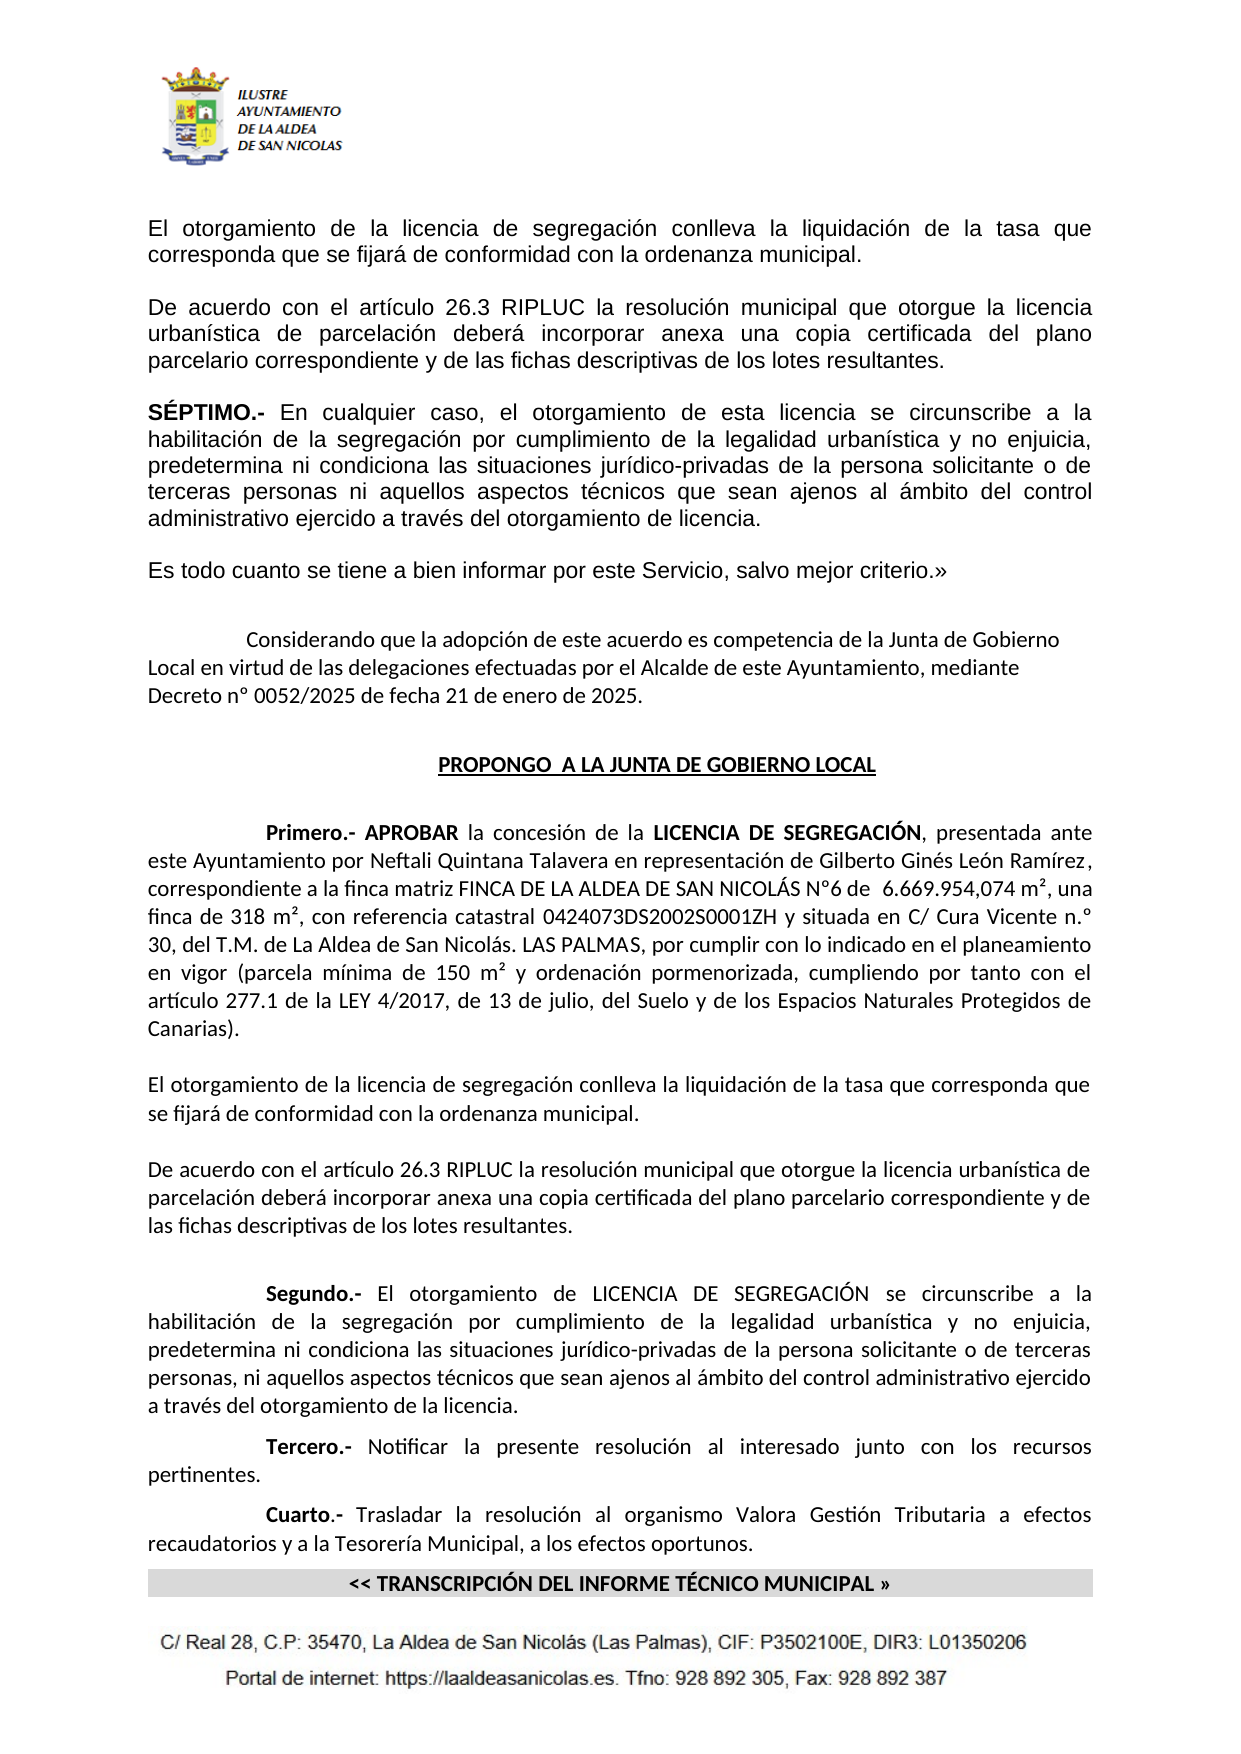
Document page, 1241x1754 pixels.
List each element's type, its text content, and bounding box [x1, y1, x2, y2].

text El otorgamiento de la licencia de segregación conlleva la liquidación de la tasa que corresponda que se fijará de conformidad con la ordenanza municipal. [148, 1071, 1093, 1127]
text PROPONGO A LA JUNTA DE GOBIERNO LOCAL [148, 750, 1093, 778]
picture [148, 59, 358, 173]
picture [148, 1626, 1034, 1694]
text De acuerdo con el artículo 26.3 RIPLUC la resolución municipal que otorgue la licencia urbanística de parcelación deberá incorporar anexa una copia certificada del plano parcelario correspondiente y de las fichas descriptivas de los lotes resultantes. [148, 1155, 1093, 1239]
text De acuerdo con el artículo 26.3 RIPLUC la resolución municipal que otorgue la licencia urbanística de parcelación deberá incorporar anexa una copia certificada del plano parcelario correspondiente y de las fichas descriptivas de los lotes resultantes. [148, 294, 1093, 373]
text Tercero.- Notificar la presente resolución al interesado junto con los recursos pertinentes. [148, 1432, 1093, 1488]
text El otorgamiento de la licencia de segregación conlleva la liquidación de la tasa que corresponda que se fijará de conformidad con la ordenanza municipal. [148, 215, 1093, 267]
text Es todo cuanto se tiene a bien informar por este Servicio, salvo mejor criterio.» [148, 557, 1093, 584]
text SÉPTIMO.- En cualquier caso, el otorgamiento de esta licencia se circunscribe a la habilitación de la segregación por cumplimiento de la legalidad urbanística y no enjuicia, predetermina ni condiciona las situaciones jurídico-privadas de la persona solicitante o de terceras personas ni aquellos aspectos técnicos que sean ajenos al ámbito del control administrativo ejercido a través del otorgamiento de licencia. [148, 399, 1093, 531]
text Cuarto.- Trasladar la resolución al organismo Valora Gestión Tributaria a efectos recaudatorios y a la Tesorería Municipal, a los efectos oportunos. [148, 1501, 1093, 1557]
text Segundo.- El otorgamiento de LICENCIA DE SEGREGACIÓN se circunscribe a la habilitación de la segregación por cumplimiento de la legalidad urbanística y no enjuicia, predetermina ni condiciona las situaciones jurídico-privadas de la persona solicitante o de terceras personas, ni aquellos aspectos técnicos que sean ajenos al ámbito del control administrativo ejercido a través del otorgamiento de la licencia. [148, 1279, 1093, 1419]
text Primero.- APROBAR la concesión de la LICENCIA DE SEGREGACIÓN, presentada ante este Ayuntamiento por Neftali Quintana Talavera en representación de Gilberto Ginés León Ramírez, correspondiente a la finca matriz FINCA DE LA ALDEA DE SAN NICOLÁS Nº6 de 6.669.954,074 m², una finca de 318 m², con referencia catastral 0424073DS2002S0001ZH y situada en C/ Cura Vicente n.º 30, del T.M. de La Aldea de San Nicolás. LAS PALMAS, por cumplir con lo indicado en el planeamiento en vigor (parcela mínima de 150 m² y ordenación pormenorizada, cumpliendo por tanto con el artículo 277.1 de la LEY 4/2017, de 13 de julio, del Suelo y de los Espacios Naturales Protegidos de Canarias). [148, 818, 1093, 1043]
text << TRANSCRIPCIÓN DEL INFORME TÉCNICO MUNICIPAL » [148, 1569, 1093, 1597]
text Considerando que la adopción de este acuerdo es competencia de la Junta de Gobierno Local en virtud de las delegaciones efectuadas por el Alcalde de este Ayuntamiento, mediante Decreto nº 0052/2025 de fecha 21 de enero de 2025. [148, 625, 1093, 709]
